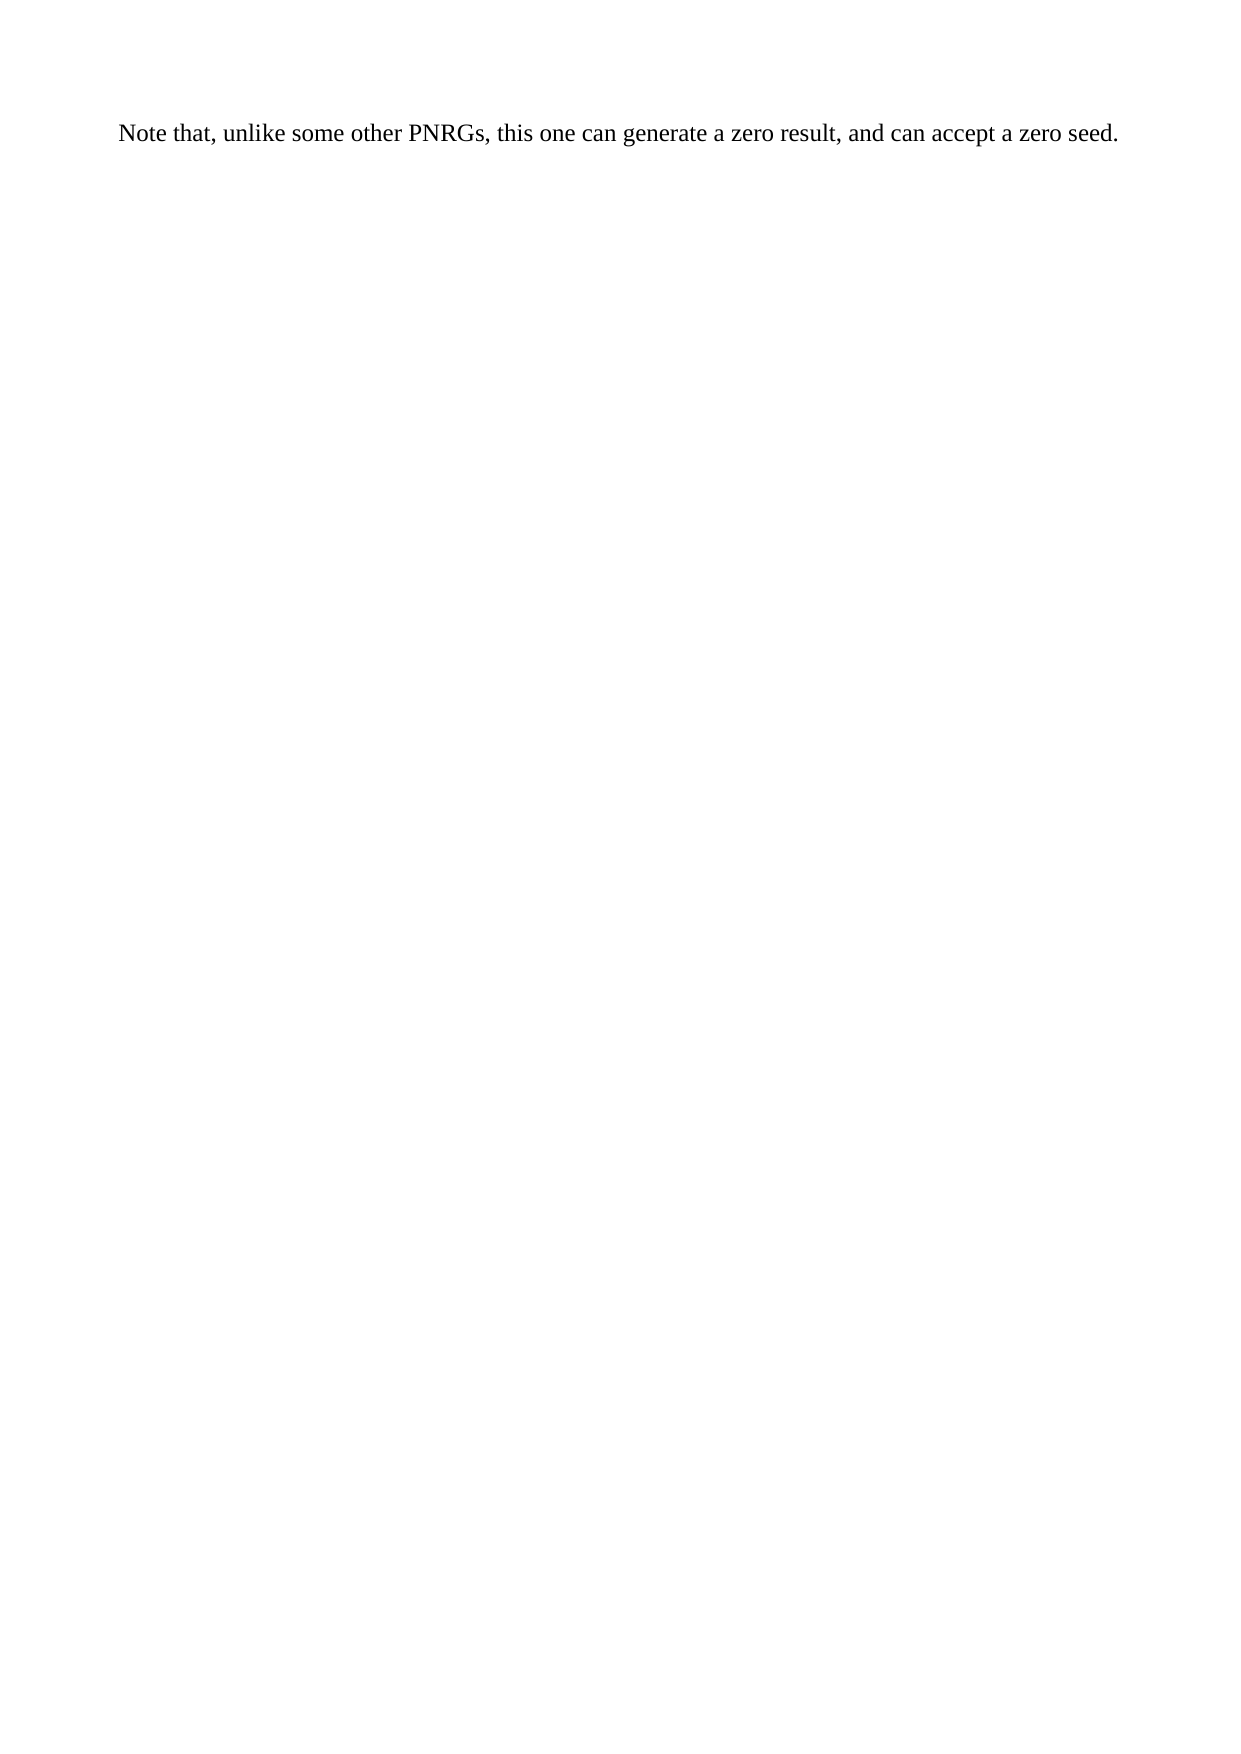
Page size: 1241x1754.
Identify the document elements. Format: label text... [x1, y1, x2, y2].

text Note that, unlike some other PNRGs, this one can generate a zero result, and can accept a zero seed. [118, 118, 1122, 147]
